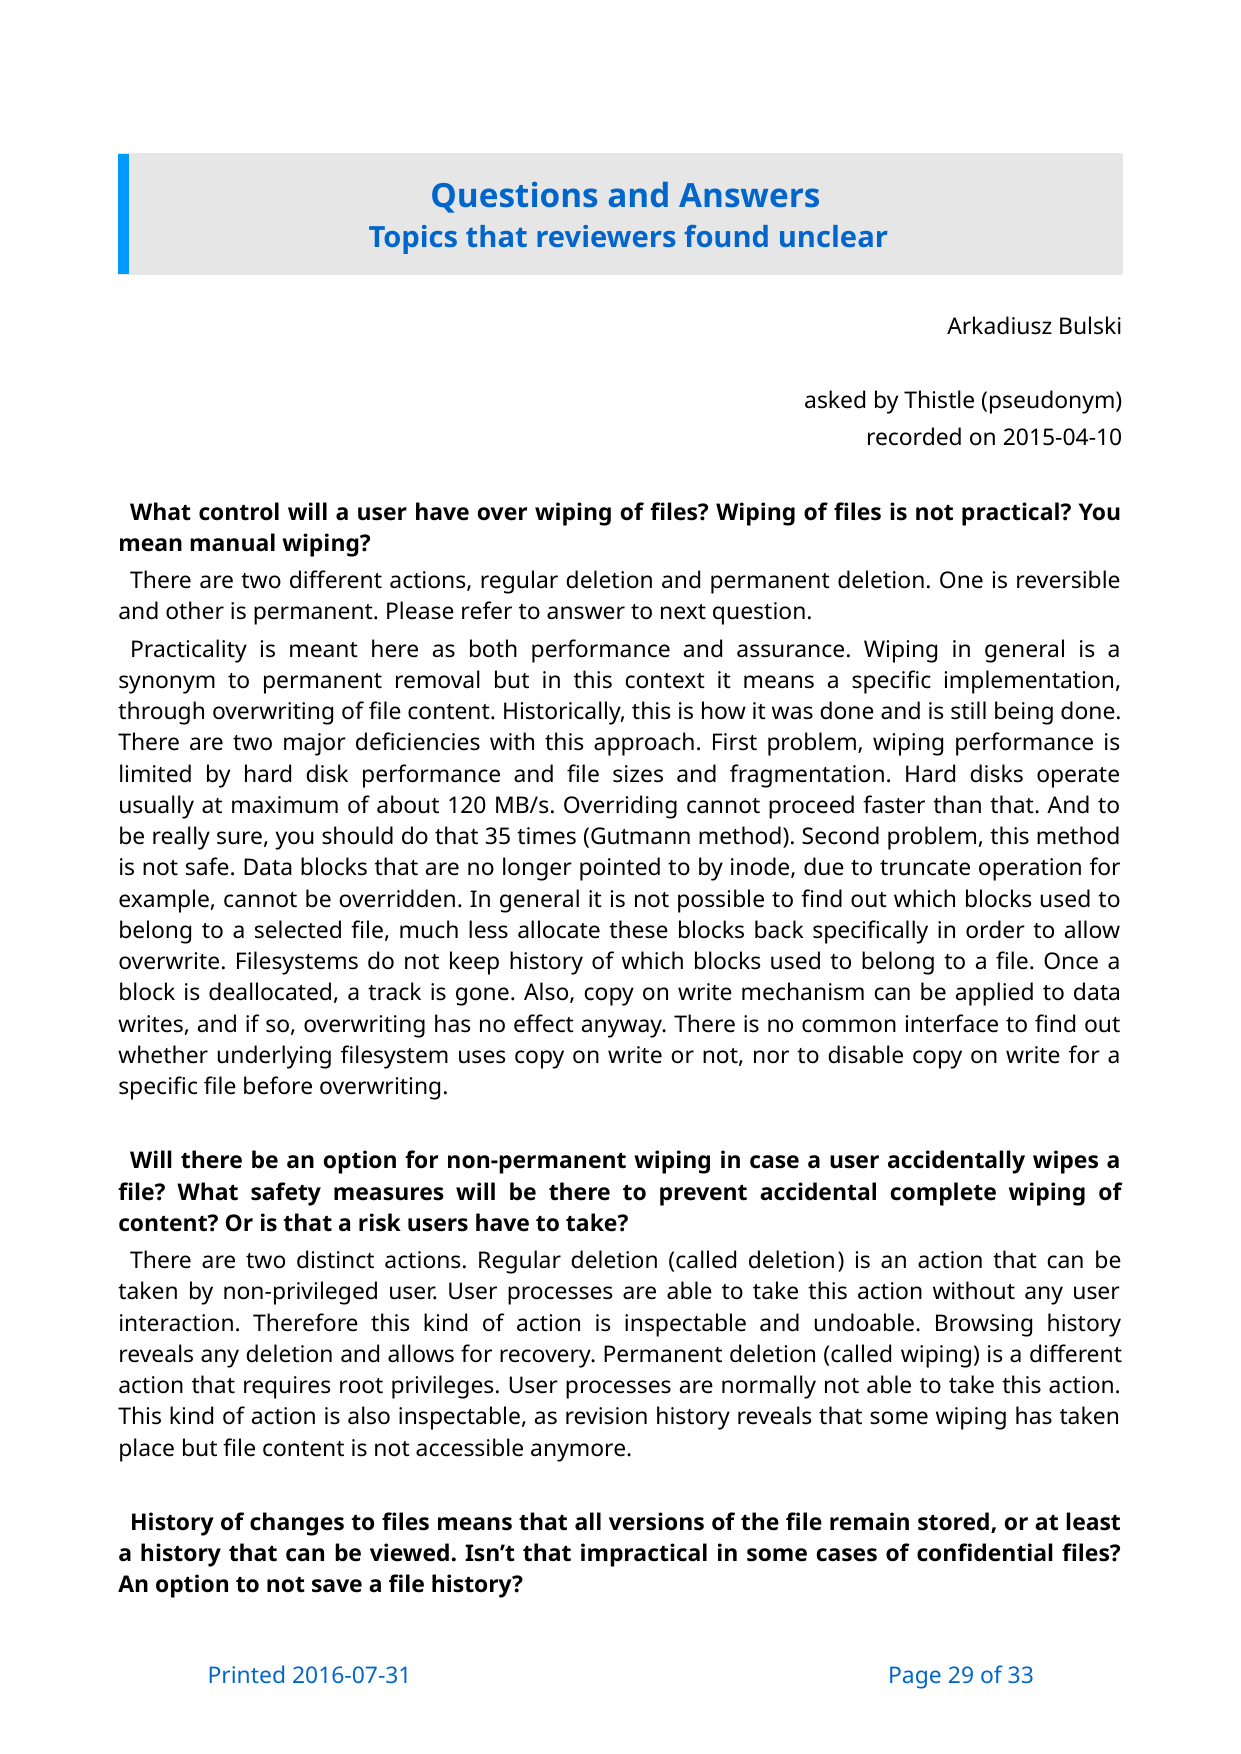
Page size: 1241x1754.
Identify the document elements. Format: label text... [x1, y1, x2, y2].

text What control will a user have over wiping of files? Wiping of files is not practical? You mean manual wiping? [118, 496, 1122, 558]
subtitle Questions and Answers Topics that reviewers found unclear [129, 155, 1122, 274]
text There are two different actions, regular deletion and permanent deletion. One is reversible and other is permanent. Please refer to answer to next question. [118, 564, 1122, 627]
text Will there be an option for non-permanent wiping in case a user accidentally wipes a file? What safety measures will be there to prevent accidental complete wiping of content? Or is that a risk users have to take? [118, 1144, 1122, 1238]
text Practicality is meant here as both performance and assurance. Wiping in general is a synonym to permanent removal but in this context it means a specific implementation, through overwriting of file content. Historically, this is how it was done and is still being done. There are two major deficiencies with this approach. First problem, wiping performance is limited by hard disk performance and file sizes and fragmentation. Hard disks operate usually at maximum of about 120 MB/s. Overriding cannot proceed faster than that. And to be really sure, you should do that 35 times (Gutmann method). Second problem, this method is not safe. Data blocks that are no longer pointed to by inode, due to truncate operation for example, cannot be overridden. In general it is not possible to find out which blocks used to belong to a selected file, much less allocate these blocks back specifically in order to allow overwrite. Filesystems do not keep history of which blocks used to belong to a file. Once a block is deallocated, a track is gone. Also, copy on write mechanism can be applied to data writes, and if so, overwriting has no effect anyway. There is no common interface to find out whether underlying filesystem uses copy on write or not, nor to disable copy on write for a specific file before overwriting. [118, 632, 1122, 1101]
text recorded on 2015-04-10 [118, 421, 1122, 452]
text Arkadiusz Bulski [118, 310, 1122, 341]
text There are two distinct actions. Regular deletion (called deletion) is an action that can be taken by non-privileged user. User processes are able to take this action without any user interaction. Therefore this kind of action is inspectable and undoable. Browsing history reveals any deletion and allows for recovery. Permanent deletion (called wiping) is a different action that requires root privileges. User processes are normally not able to take this action. This kind of action is also inspectable, as revision history reveals that some wiping has taken place but file content is not accessible anymore. [118, 1244, 1122, 1463]
text asked by Thistle (pseudonym) [118, 384, 1122, 415]
text History of changes to files means that all versions of the file remain stored, or at least a history that can be viewed. Isn’t that impractical in some cases of confidential files? An option to not save a file history? [118, 1506, 1122, 1600]
